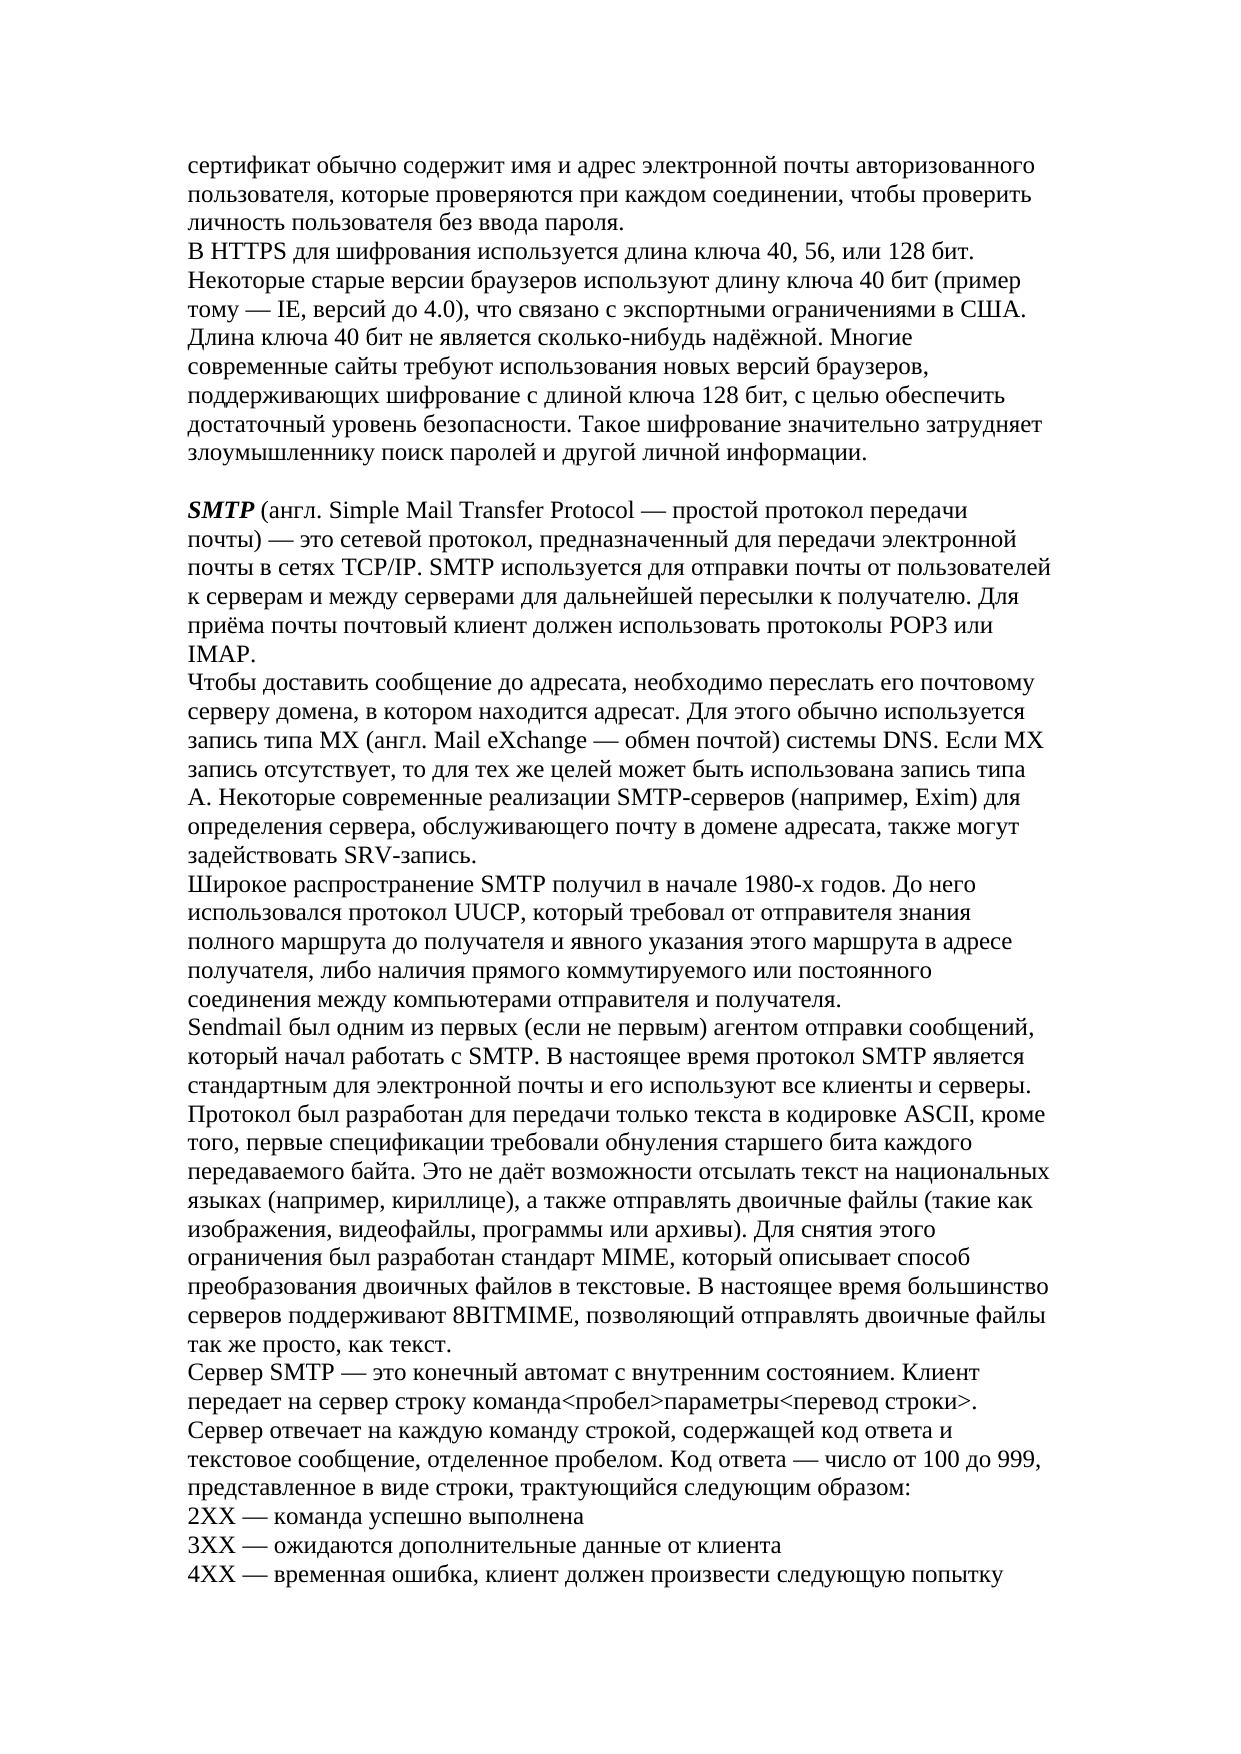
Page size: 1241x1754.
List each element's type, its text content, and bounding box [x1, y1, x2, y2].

text Протокол был разработан для передачи только текста в кодировке ASCII, кроме того, первые спецификации требовали обнуления старшего бита каждого передаваемого байта. Это не даёт возможности отсылать текст на национальных языках (например, кириллице), а также отправлять двоичные файлы (такие как изображения, видеофайлы, программы или архивы). Для снятия этого ограничения был разработан стандарт MIME, который описывает способ преобразования двоичных файлов в текстовые. В настоящее время большинство серверов поддерживают 8BITMIME, позволяющий отправлять двоичные файлы так же просто, как текст. [187, 1099, 1053, 1357]
text Сервер SMTP — это конечный автомат с внутренним состоянием. Клиент передает на сервер строку команда<пробел>параметры<перевод строки>. Сервер отвечает на каждую команду строкой, содержащей код ответа и текстовое сообщение, отделенное пробелом. Код ответа — число от 100 до 999, представленное в виде строки, трактующийся следующим образом: [187, 1357, 1053, 1501]
text Широкое распространение SMTP получил в начале 1980-х годов. До него использовался протокол UUCP, который требовал от отправителя знания полного маршрута до получателя и явного указания этого маршрута в адресе получателя, либо наличия прямого коммутируемого или постоянного соединения между компьютерами отправителя и получателя. [187, 869, 1053, 1012]
text 3XX — ожидаются дополнительные данные от клиента [187, 1530, 1053, 1559]
text 4ХХ — временная ошибка, клиент должен произвести следующую попытку [187, 1559, 1053, 1587]
text сертификат обычно содержит имя и адрес электронной почты авторизованного пользователя, которые проверяются при каждом соединении, чтобы проверить личность пользователя без ввода пароля. [187, 150, 1053, 236]
text SMTP (англ. Simple Mail Transfer Protocol — простой протокол передачи почты) — это сетевой протокол, предназначенный для передачи электронной почты в сетях TCP/IP. SMTP используется для отправки почты от пользователей к серверам и между серверами для дальнейшей пересылки к получателю. Для приёма почты почтовый клиент должен использовать протоколы POP3 или IMAP. [187, 495, 1053, 667]
text Чтобы доставить сообщение до адресата, необходимо переслать его почтовому серверу домена, в котором находится адресат. Для этого обычно используется запись типа MX (англ. Mail eXchange — обмен почтой) системы DNS. Если MX запись отсутствует, то для тех же целей может быть использована запись типа A. Некоторые современные реализации SMTP-серверов (например, Exim) для определения сервера, обслуживающего почту в домене адресата, также могут задействовать SRV-запись. [187, 667, 1053, 869]
text Sendmail был одним из первых (если не первым) агентом отправки сообщений, который начал работать с SMTP. В настоящее время протокол SMTP является стандартным для электронной почты и его используют все клиенты и серверы. [187, 1012, 1053, 1099]
text В HTTPS для шифрования используется длина ключа 40, 56, или 128 бит. Некоторые старые версии браузеров используют длину ключа 40 бит (пример тому — IE, версий до 4.0), что связано с экспортными ограничениями в США. Длина ключа 40 бит не является сколько-нибудь надёжной. Многие современные сайты требуют использования новых версий браузеров, поддерживающих шифрование с длиной ключа 128 бит, с целью обеспечить достаточный уровень безопасности. Такое шифрование значительно затрудняет злоумышленнику поиск паролей и другой личной информации. [187, 236, 1053, 466]
text 2ХХ — команда успешно выполнена [187, 1501, 1053, 1530]
